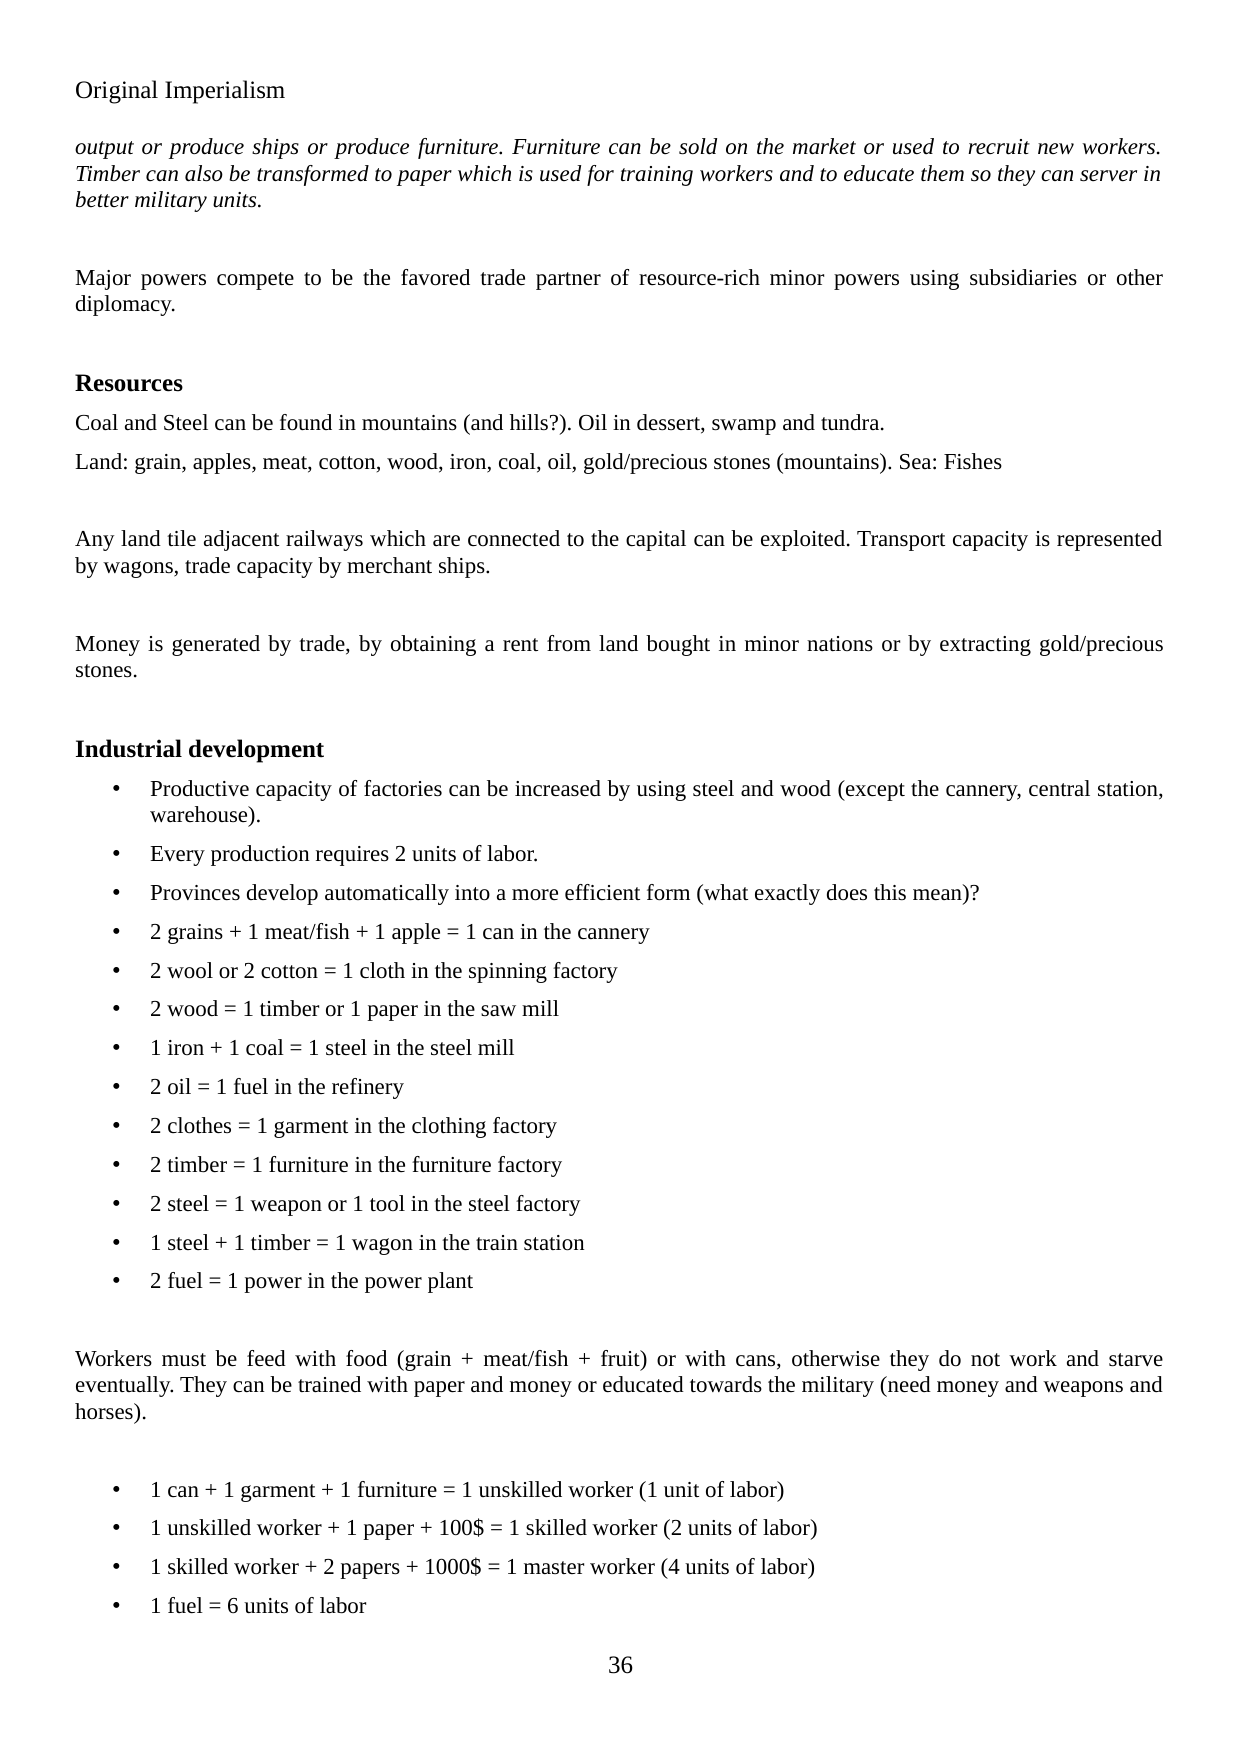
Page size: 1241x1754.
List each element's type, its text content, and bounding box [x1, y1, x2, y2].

list Every production requires 2 units of labor. [112, 840, 1166, 866]
text Land: grain, apples, meat, cotton, wood, iron, coal, oil, gold/precious stones (mountains). Sea: Fishes [75, 448, 1166, 474]
list 1 can + 1 garment + 1 furniture = 1 unskilled worker (1 unit of labor) [112, 1476, 1166, 1502]
text output or produce ships or produce furniture. Furniture can be sold on the market or used to recruit new workers. Timber can also be transformed to paper which is used for training workers and to educate them so they can server in better military units. [75, 133, 1166, 212]
list Productive capacity of factories can be increased by using steel and wood (except the cannery, central station, warehouse). [112, 775, 1166, 828]
text Money is generated by trade, by obtaining a rent from land bought in minor nations or by extracting gold/precious stones. [75, 629, 1166, 682]
list 1 skilled worker + 2 papers + 1000$ = 1 master worker (4 units of labor) [112, 1553, 1166, 1580]
list Provinces develop automatically into a more efficient form (what exactly does this mean)? [112, 879, 1166, 905]
list 2 wood = 1 timber or 1 paper in the saw mill [112, 996, 1166, 1022]
text Major powers compete to be the favored trade partner of resource-rich minor powers using subsidiaries or other diplomacy. [75, 264, 1166, 316]
list 1 unskilled worker + 1 paper + 100$ = 1 skilled worker (2 units of labor) [112, 1514, 1166, 1541]
list 1 iron + 1 coal = 1 steel in the steel mill [112, 1034, 1166, 1061]
text Coal and Steel can be found in mountains (and hills?). Oil in dessert, swamp and tundra. [75, 409, 1166, 435]
list 2 timber = 1 furniture in the furniture factory [112, 1151, 1166, 1177]
list 2 wool or 2 cotton = 1 cloth in the spinning factory [112, 957, 1166, 983]
text Workers must be feed with food (grain + meat/fish + fruit) or with cans, otherwise they do not work and starve eventually. They can be trained with paper and money or educated towards the military (need money and weapons and horses). [75, 1345, 1166, 1424]
list 2 fuel = 1 power in the power plant [112, 1267, 1166, 1294]
list 1 steel + 1 timber = 1 wagon in the train station [112, 1229, 1166, 1255]
list 2 oil = 1 fuel in the refinery [112, 1073, 1166, 1099]
list 2 steel = 1 weapon or 1 tool in the steel factory [112, 1190, 1166, 1216]
text Resources [75, 368, 1166, 396]
list 2 clothes = 1 garment in the clothing factory [112, 1112, 1166, 1138]
text Industrial development [75, 734, 1166, 762]
list 1 fuel = 6 units of labor [112, 1592, 1166, 1618]
list 2 grains + 1 meat/fish + 1 apple = 1 can in the cannery [112, 918, 1166, 944]
text Any land tile adjacent railways which are connected to the capital can be exploited. Transport capacity is represented by wagons, trade capacity by merchant ships. [75, 526, 1166, 578]
